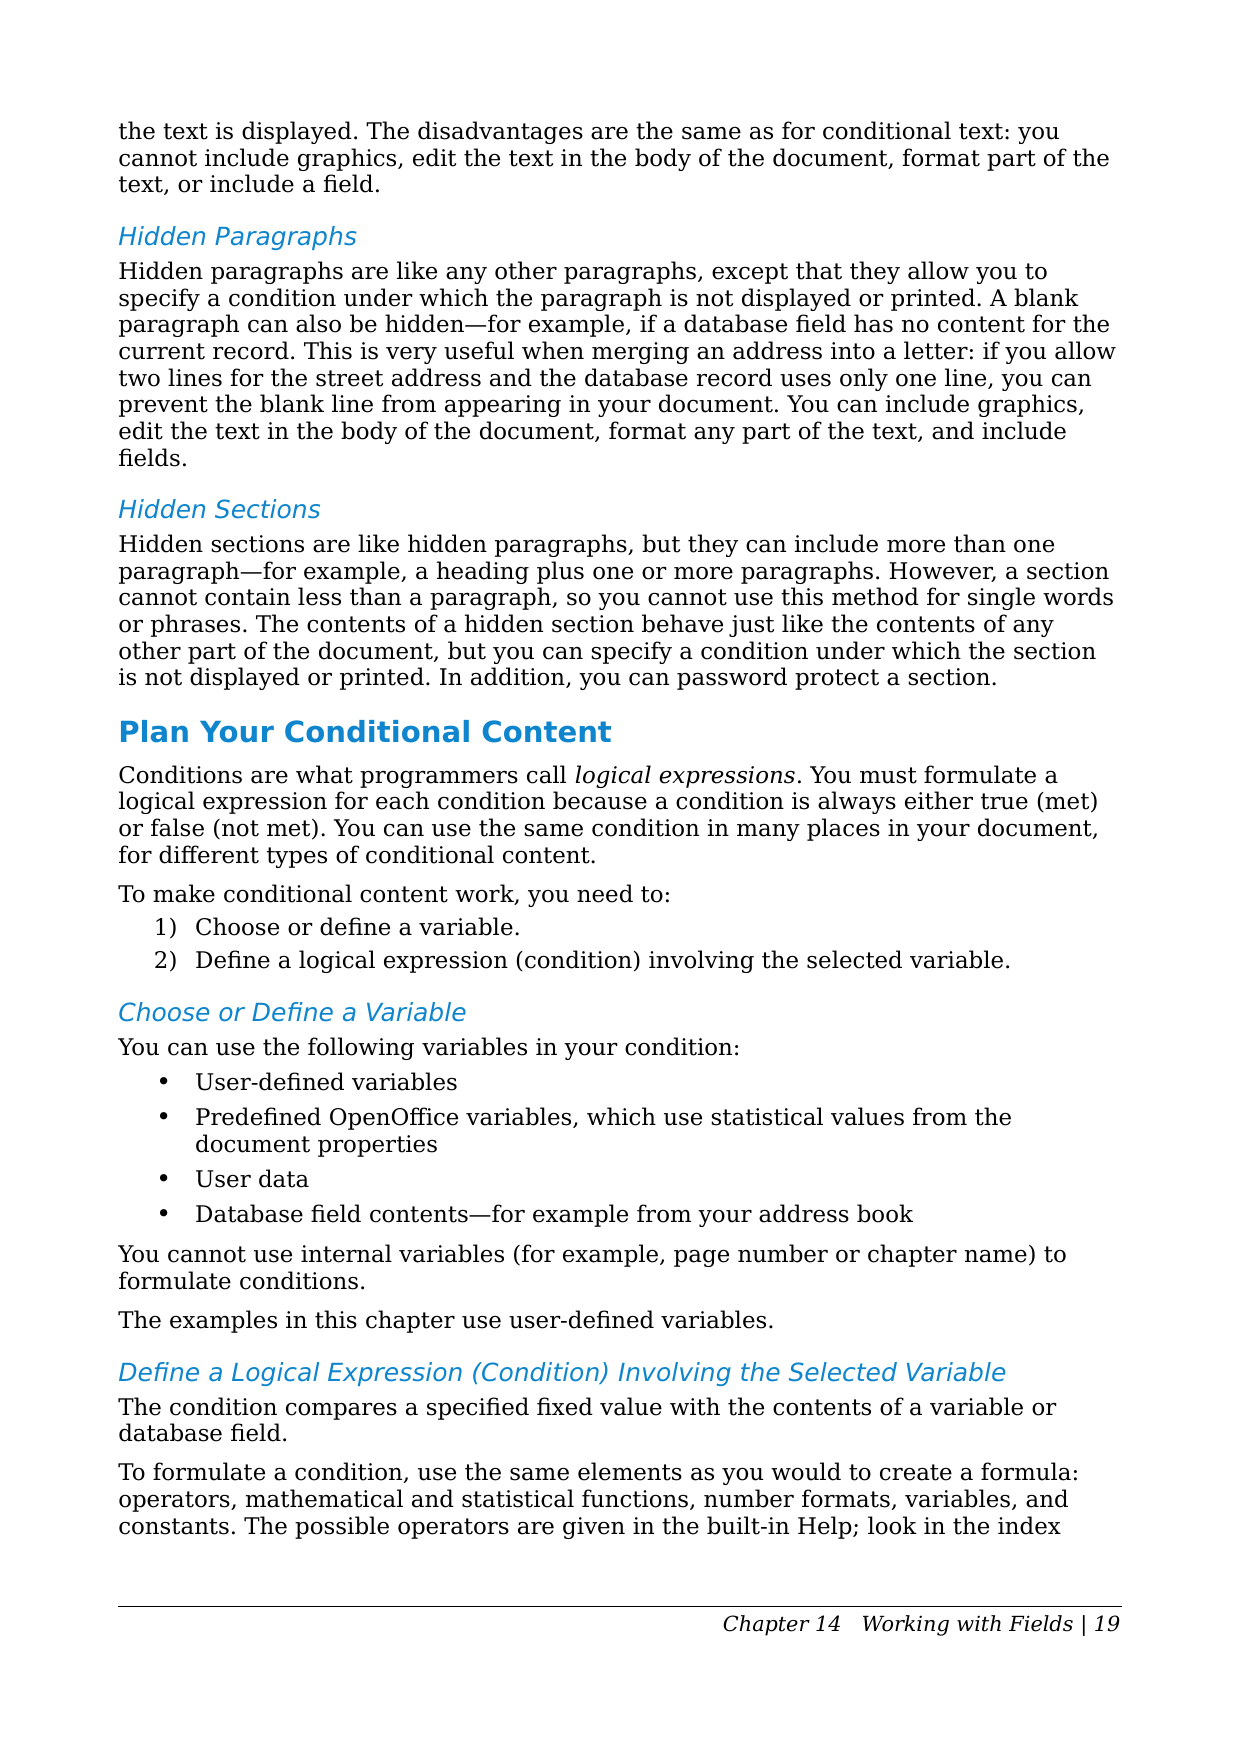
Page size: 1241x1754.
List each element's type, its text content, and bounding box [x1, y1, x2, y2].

subtitle Define a Logical Expression (Condition) Involving the Selected Variable [118, 1358, 1122, 1387]
list Predefined OpenOffice variables, which use statistical values from the document properties [156, 1102, 1122, 1158]
text the text is displayed. The disadvantages are the same as for conditional text: you cannot include graphics, edit the text in the body of the document, format part of the text, or include a field. [118, 118, 1122, 198]
text The condition compares a specified fixed value with the contents of a variable or database field. [118, 1394, 1122, 1447]
list User data [156, 1164, 1122, 1193]
text You cannot use internal variables (for example, page number or chapter name) to formulate conditions. [118, 1241, 1122, 1294]
list Choose or define a variable. [177, 914, 1122, 941]
text Hidden sections are like hidden paragraphs, but they can include more than one paragraph—for example, a heading plus one or more paragraphs. However, a section cannot contain less than a paragraph, so you cannot use this method for single words or phrases. The contents of a hidden section behave just like the contents of any other part of the document, but you can specify a condition under which the section is not displayed or printed. In addition, you can password protect a section. [118, 531, 1122, 691]
list Database field contents—for example from your address book [156, 1200, 1122, 1229]
text Conditions are what programmers call logical expressions. You must formulate a logical expression for each condition because a condition is always either true (met) or false (not met). You can use the same condition in many places in your document, for different types of conditional content. [118, 762, 1122, 868]
subtitle Choose or Define a Variable [118, 998, 1122, 1027]
subtitle Plan Your Conditional Content [118, 716, 1122, 749]
text Hidden paragraphs are like any other paragraphs, except that they allow you to specify a condition under which the paragraph is not displayed or printed. A blank paragraph can also be hidden—for example, if a database field has no content for the current record. This is very useful when merging an address into a letter: if you allow two lines for the street address and the database record uses only one line, you can prevent the blank line from appearing in your document. You can include graphics, edit the text in the body of the document, format any part of the text, and include fields. [118, 258, 1122, 471]
list Define a logical expression (condition) involving the selected variable. [177, 947, 1122, 974]
subtitle Hidden Paragraphs [118, 222, 1122, 252]
list To make conditional content work, you need to: [118, 881, 1122, 908]
text To formulate a condition, use the same elements as you would to create a formula: operators, mathematical and statistical functions, number formats, variables, and constants. The possible operators are given in the built-in Help; look in the index [118, 1459, 1122, 1539]
text The examples in this chapter use user-defined variables. [118, 1307, 1122, 1334]
subtitle Hidden Sections [118, 496, 1122, 525]
list User-defined variables [156, 1067, 1122, 1096]
list You can use the following variables in your condition: [118, 1034, 1122, 1060]
